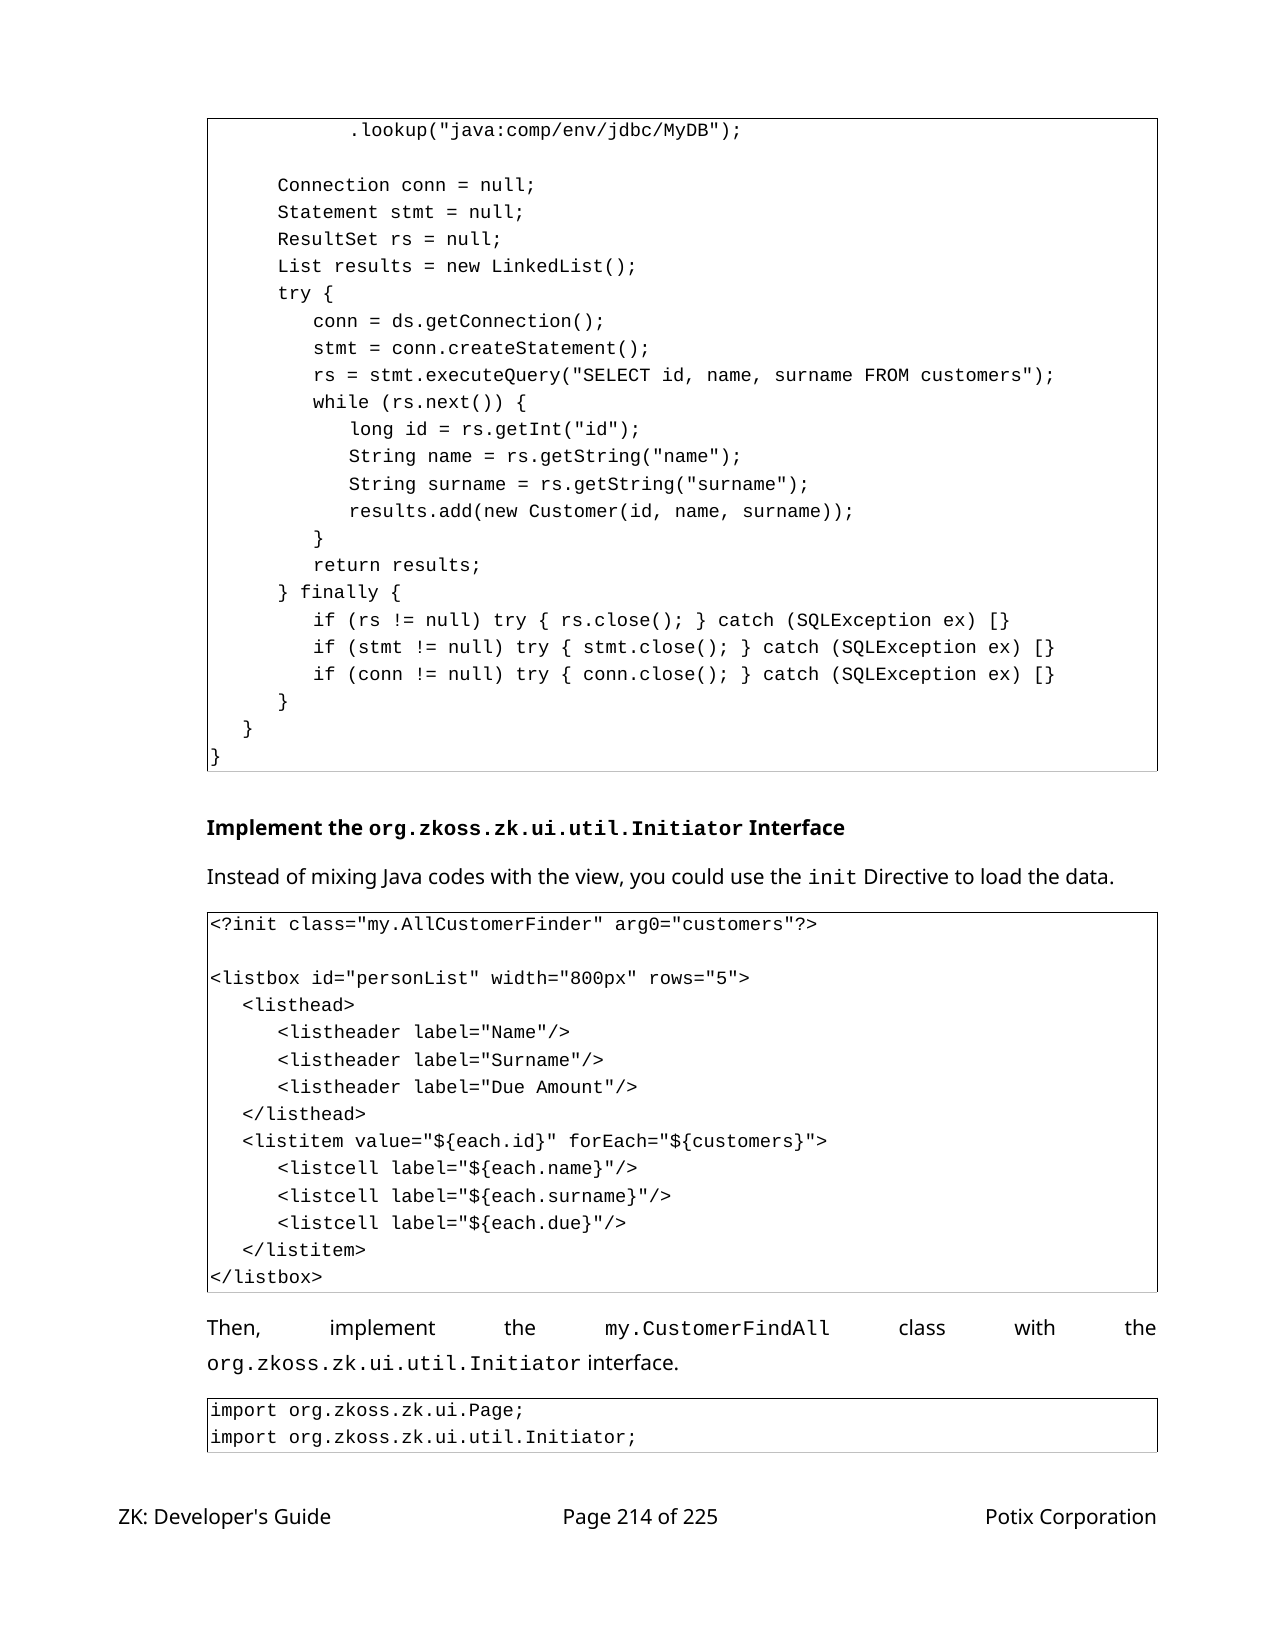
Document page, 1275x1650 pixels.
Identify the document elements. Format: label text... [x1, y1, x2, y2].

text Statement stmt = null; [208, 200, 1157, 224]
text <listcell label="${each.name}"/> [208, 1156, 1157, 1181]
text import org.zkoss.zk.ui.Page; [208, 1399, 1157, 1422]
text } [208, 526, 1157, 550]
text import org.zkoss.zk.ui.util.Initiator; [208, 1425, 1157, 1452]
subtitle Implement the org.zkoss.zk.ui.util.Initiator Interface [207, 813, 1157, 842]
text if (rs != null) try { rs.close(); } catch (SQLException ex) [} [208, 607, 1157, 632]
text <listhead> [208, 993, 1157, 1017]
text String name = rs.getString("name"); [208, 444, 1157, 469]
text Then, implement the my.CustomerFindAll class with the org.zkoss.zk.ui.util.Initiator interface. [207, 1313, 1157, 1377]
text long id = rs.getInt("id"); [208, 417, 1157, 441]
text ResultSet rs = null; [208, 227, 1157, 251]
text } finally { [208, 580, 1157, 604]
text <listcell label="${each.due}"/> [208, 1211, 1157, 1235]
text } [208, 716, 1157, 741]
text </listbox> [208, 1265, 1157, 1292]
text </listhead> [208, 1102, 1157, 1126]
text List results = new LinkedList(); [208, 254, 1157, 278]
text String surname = rs.getString("surname"); [208, 472, 1157, 496]
text <?init class="my.AllCustomerFinder" arg0="customers"?> [208, 913, 1157, 936]
text <listitem value="${each.id}" forEach="${customers}"> [208, 1129, 1157, 1153]
text <listcell label="${each.surname}"/> [208, 1183, 1157, 1208]
text </listitem> [208, 1238, 1157, 1262]
text if (conn != null) try { conn.close(); } catch (SQLException ex) [} [208, 662, 1157, 686]
text try { [208, 281, 1157, 306]
text conn = ds.getConnection(); [208, 308, 1157, 333]
text Connection conn = null; [208, 172, 1157, 197]
text } [208, 689, 1157, 713]
text return results; [208, 553, 1157, 577]
text while (rs.next()) { [208, 390, 1157, 414]
text <listheader label="Surname"/> [208, 1047, 1157, 1072]
text if (stmt != null) try { stmt.close(); } catch (SQLException ex) [} [208, 635, 1157, 659]
text <listheader label="Name"/> [208, 1020, 1157, 1044]
text <listheader label="Due Amount"/> [208, 1075, 1157, 1099]
text .lookup("java:comp/env/jdbc/MyDB"); [208, 119, 1157, 142]
text stmt = conn.createStatement(); [208, 336, 1157, 360]
text rs = stmt.executeQuery("SELECT id, name, surname FROM customers"); [208, 363, 1157, 387]
text results.add(new Customer(id, name, surname)); [208, 499, 1157, 523]
text <listbox id="personList" width="800px" rows="5"> [208, 966, 1157, 990]
text } [208, 743, 1157, 771]
text Instead of mixing Java codes with the view, you could use the init Directive to load the data. [207, 862, 1157, 891]
